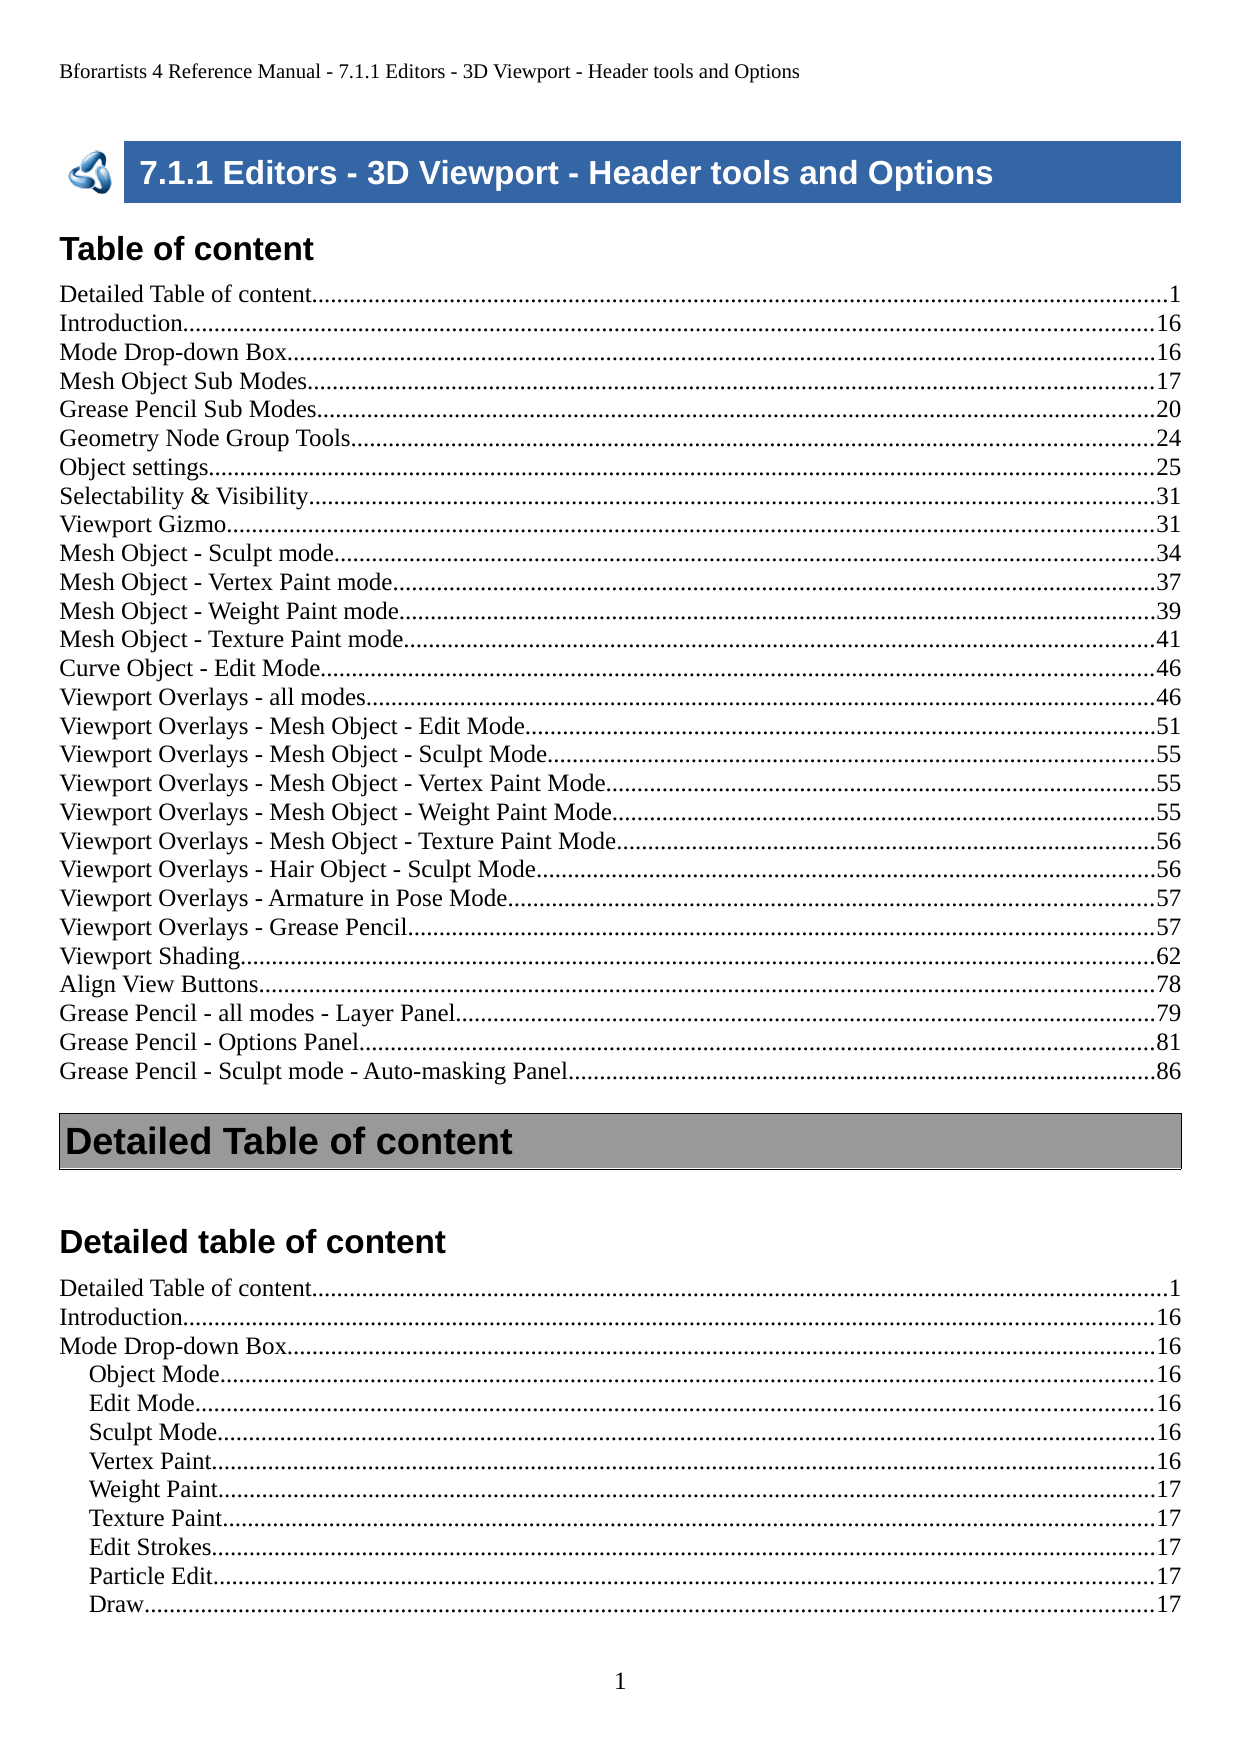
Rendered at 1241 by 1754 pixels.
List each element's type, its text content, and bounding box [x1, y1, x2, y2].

text Edit Mode 16 [88, 1388, 1181, 1417]
text Draw 17 [88, 1589, 1181, 1618]
text Detailed Table of content 1 [59, 1273, 1181, 1302]
text Mesh Object Sub Modes 17 [59, 366, 1181, 394]
text Texture Paint 17 [88, 1503, 1181, 1532]
text Viewport Overlays - Hair Object - Sculpt Mode 56 [59, 854, 1181, 883]
text Edit Strokes 17 [88, 1532, 1181, 1561]
text Align View Buttons 78 [59, 969, 1181, 998]
text Mode Drop-down Box 16 [59, 337, 1181, 366]
text Sculpt Mode 16 [88, 1417, 1181, 1446]
text Detailed Table of content 1 [59, 279, 1181, 308]
text Particle Edit 17 [88, 1561, 1181, 1589]
text Vertex Paint 16 [88, 1446, 1181, 1474]
text Viewport Overlays - Mesh Object - Sculpt Mode 55 [59, 739, 1181, 768]
text Object settings 25 [59, 452, 1181, 481]
text Viewport Overlays - all modes 46 [59, 682, 1181, 711]
text Viewport Shading 62 [59, 941, 1181, 969]
subtitle Table of content [59, 228, 1181, 267]
table_header Detailed Table of content [60, 1114, 1181, 1168]
text Grease Pencil - all modes - Layer Panel 79 [59, 998, 1181, 1027]
text Geometry Node Group Tools 24 [59, 423, 1181, 452]
text Mesh Object - Weight Paint mode 39 [59, 596, 1181, 624]
picture [65, 147, 114, 197]
text Mesh Object - Vertex Paint mode 37 [59, 567, 1181, 596]
text Mode Drop-down Box 16 [59, 1331, 1181, 1359]
text Viewport Overlays - Mesh Object - Vertex Paint Mode 55 [59, 768, 1181, 797]
text Grease Pencil - Sculpt mode - Auto-masking Panel 86 [59, 1056, 1181, 1084]
text Viewport Overlays - Mesh Object - Edit Mode 51 [59, 711, 1181, 739]
table_header [59, 141, 124, 203]
text Viewport Overlays - Grease Pencil 57 [59, 912, 1181, 941]
text Selectability & Visibility 31 [59, 481, 1181, 509]
text Viewport Overlays - Mesh Object - Weight Paint Mode 55 [59, 797, 1181, 826]
text Viewport Gizmo 31 [59, 509, 1181, 538]
subtitle Detailed table of content [59, 1222, 1181, 1261]
text Curve Object - Edit Mode 46 [59, 653, 1181, 682]
text Introduction 16 [59, 1302, 1181, 1331]
text Mesh Object - Texture Paint mode 41 [59, 624, 1181, 653]
text Mesh Object - Sculpt mode 34 [59, 538, 1181, 567]
text Weight Paint 17 [88, 1474, 1181, 1503]
text Object Mode 16 [88, 1359, 1181, 1388]
text Viewport Overlays - Armature in Pose Mode 57 [59, 883, 1181, 912]
text Introduction 16 [59, 308, 1181, 337]
text Grease Pencil - Options Panel 81 [59, 1027, 1181, 1056]
text Viewport Overlays - Mesh Object - Texture Paint Mode 56 [59, 826, 1181, 854]
text Grease Pencil Sub Modes 20 [59, 394, 1181, 423]
table_header 7.1.1 Editors - 3D Viewport - Header tools and Options [124, 141, 1181, 203]
